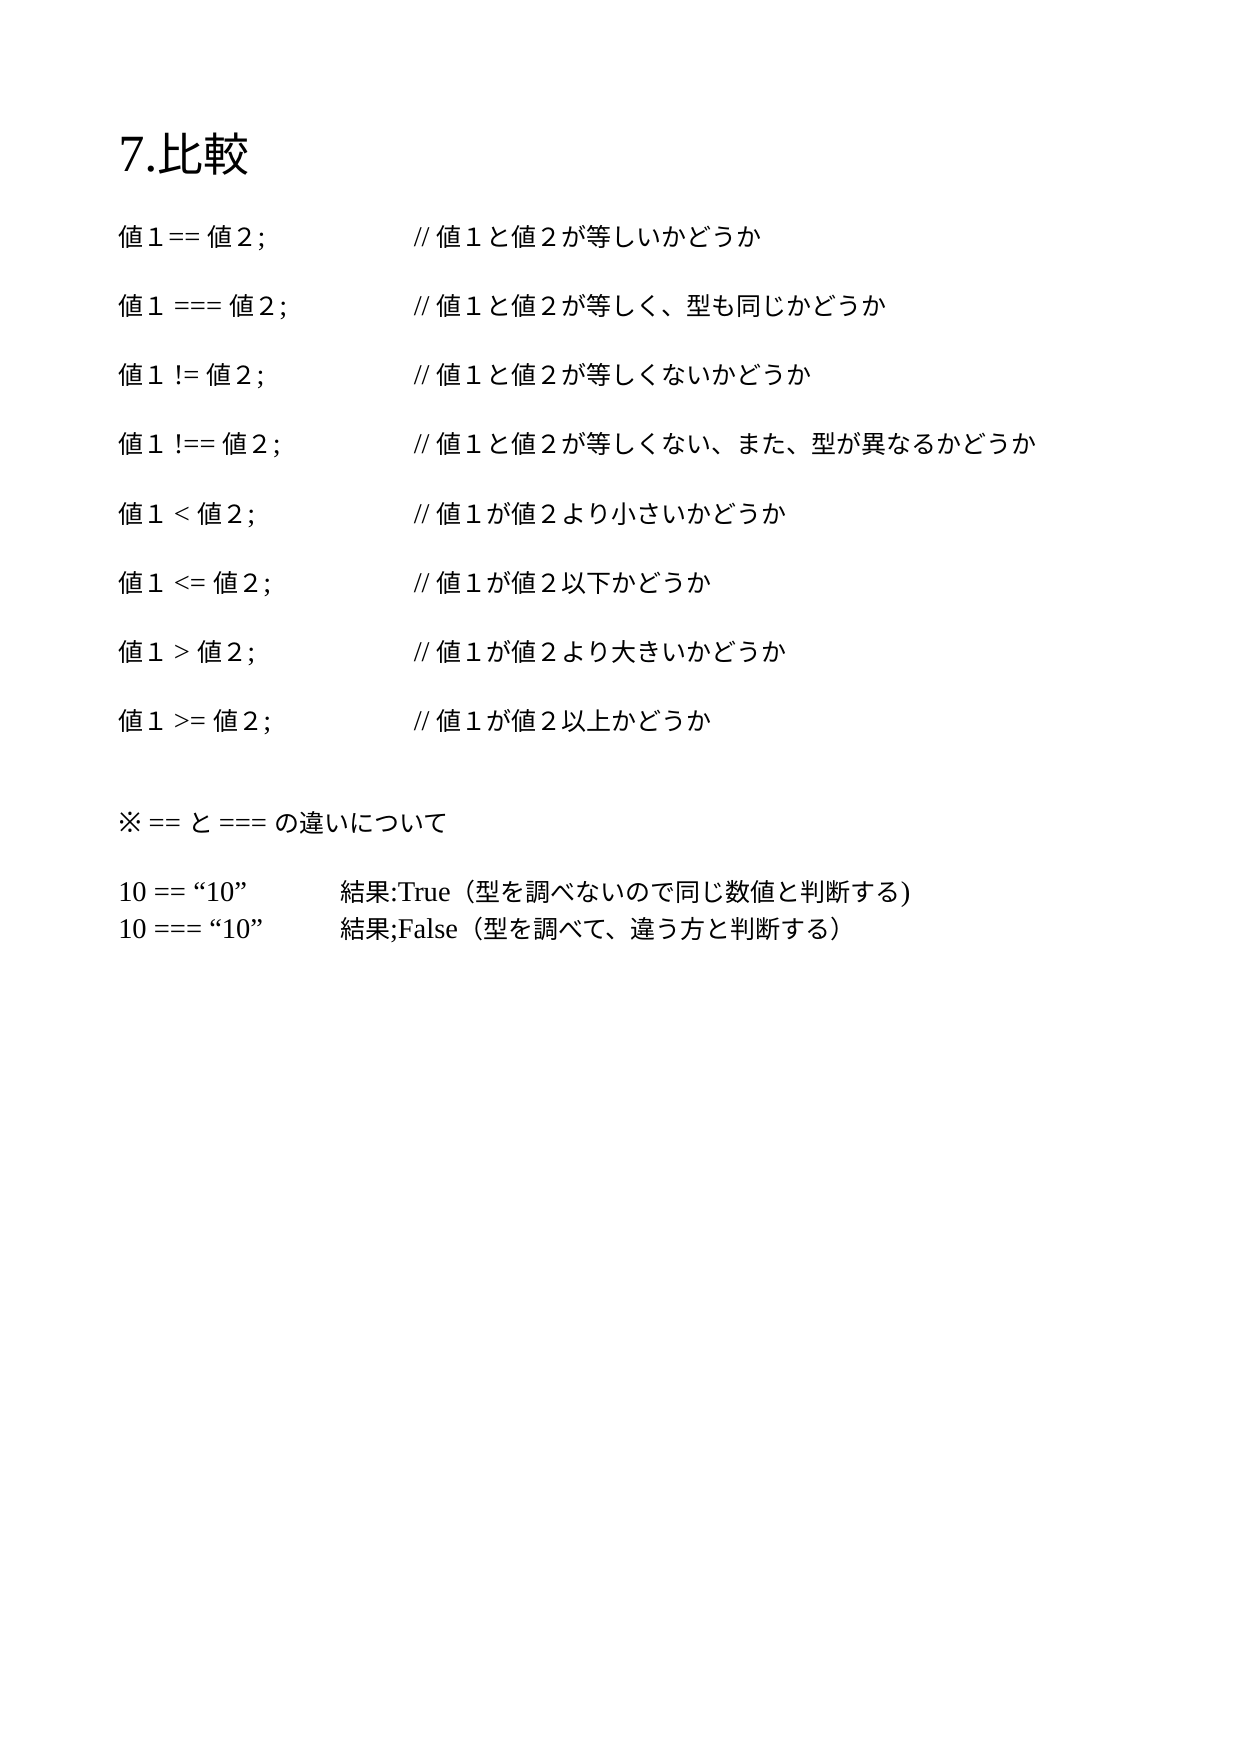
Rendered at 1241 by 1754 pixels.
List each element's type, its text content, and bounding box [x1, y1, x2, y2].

text 値１ !== 値２; // 値１と値２が等しくない、また、型が異なるかどうか [118, 425, 1122, 461]
text 10 == “10” 結果:True（型を調べないので同じ数値と判断する) [118, 873, 1122, 909]
text 値１ < 値２; // 値１が値２より小さいかどうか [118, 494, 1122, 530]
text 値１ >= 値２; // 値１が値２以上かどうか [118, 702, 1122, 738]
text 7.比較 [118, 118, 1122, 184]
text ※ == と === の違いについて [118, 804, 1122, 840]
text 値１ > 値２; // 値１が値２より大きいかどうか [118, 632, 1122, 669]
text 値１== 値２; // 値１と値２が等しいかどうか [118, 217, 1122, 254]
text 値１ <= 値２; // 値１が値２以下かどうか [118, 563, 1122, 599]
text 10 === “10” 結果;False（型を調べて、違う方と判断する） [118, 909, 1122, 945]
text 値１ != 値２; // 値１と値２が等しくないかどうか [118, 356, 1122, 392]
text 値１ === 値２; // 値１と値２が等しく、型も同じかどうか [118, 287, 1122, 323]
